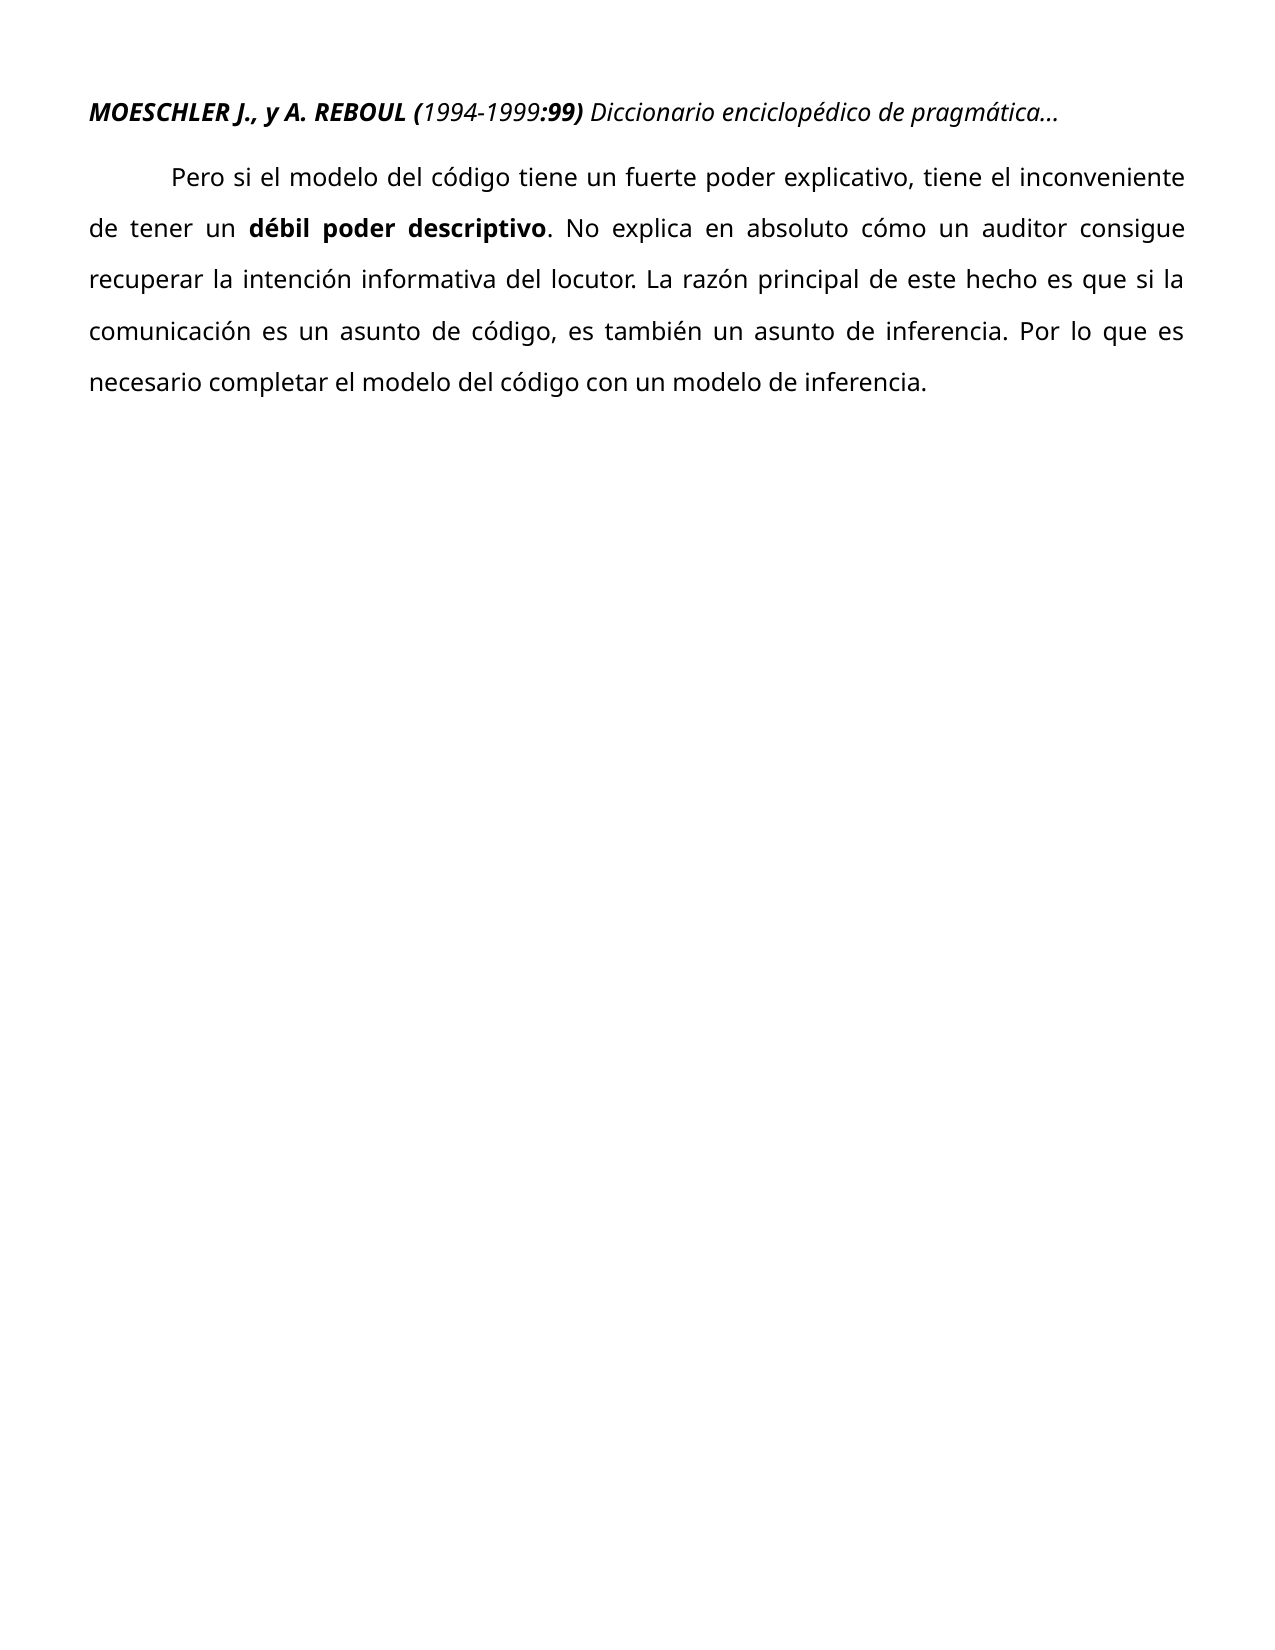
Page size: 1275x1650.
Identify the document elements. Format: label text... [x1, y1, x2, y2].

text MOESCHLER J., y A. REBOUL (1994-1999:99) Diccionario enciclopédico de pragmática... [88, 94, 1186, 128]
text Pero si el modelo del código tiene un fuerte poder explicativo, tiene el inconveniente de tener un débil poder descriptivo. No explica en absoluto cómo un auditor consigue recuperar la intención informativa del locutor. La razón principal de este hecho es que si la comunicación es un asunto de código, es también un asunto de inferencia. Por lo que es necesario completar el modelo del código con un modelo de inferencia. [88, 160, 1186, 398]
